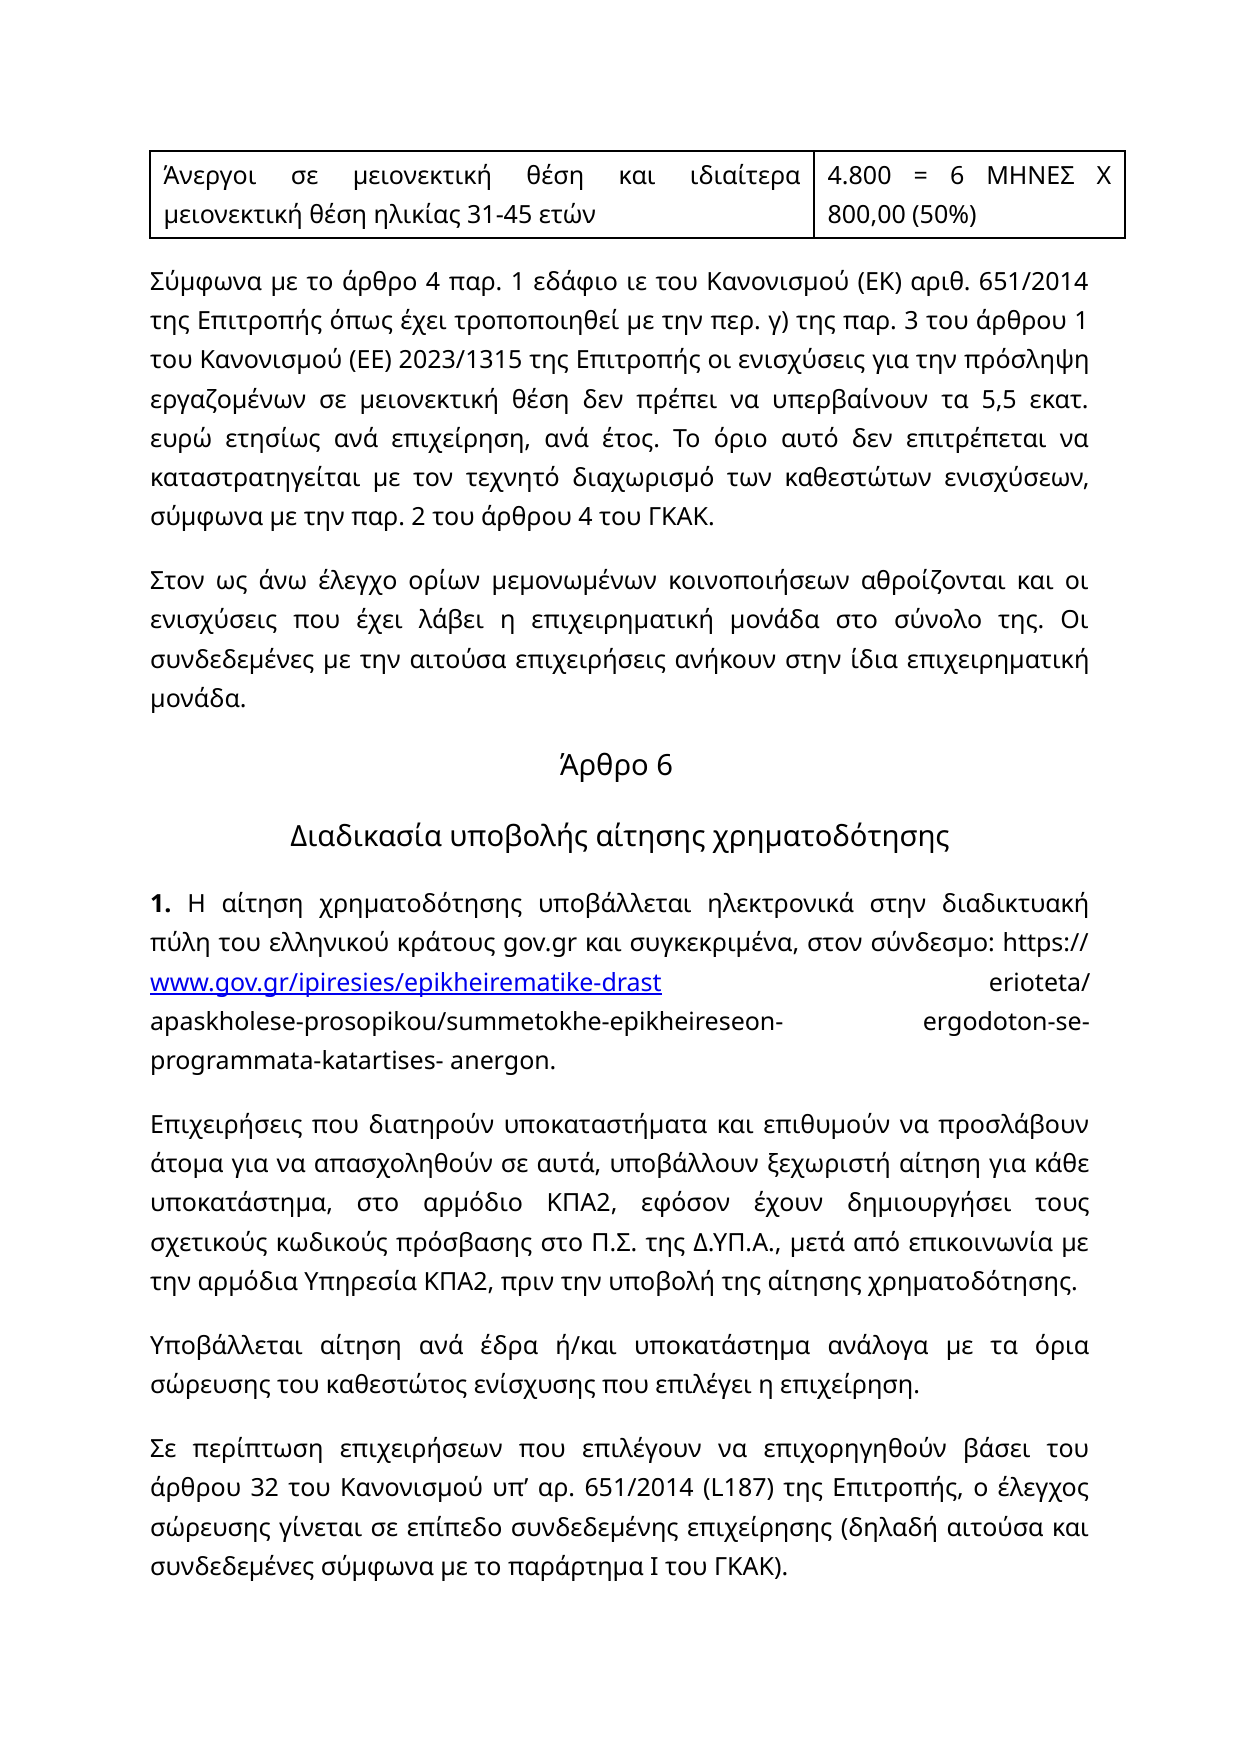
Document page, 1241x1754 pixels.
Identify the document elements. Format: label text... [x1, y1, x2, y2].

text Σε περίπτωση επιχειρήσεων που επιλέγουν να επιχορηγηθούν βάσει του άρθρου 32 του Κανονισμού υπ’ αρ. 651/2014 (L187) της Επιτροπής, ο έλεγχος σώρευσης γίνεται σε επίπεδο συνδεδεμένης επιχείρησης (δηλαδή αιτούσα και συνδεδεμένες σύμφωνα με το παράρτημα Ι του ΓΚΑΚ). [150, 1431, 1090, 1582]
text Σύμφωνα με το άρθρο 4 παρ. 1 εδάφιο ιε του Κανονισμού (ΕΚ) αριθ. 651/2014 της Επιτροπής όπως έχει τροποποιηθεί με την περ. γ) της παρ. 3 του άρθρου 1 του Κανονισμού (ΕΕ) 2023/1315 της Επιτροπής οι ενισχύσεις για την πρόσληψη εργαζομένων σε μειονεκτική θέση δεν πρέπει να υπερβαίνουν τα 5,5 εκατ. ευρώ ετησίως ανά επιχείρηση, ανά έτος. Το όριο αυτό δεν επιτρέπεται να καταστρατηγείται με τον τεχνητό διαχωρισμό των καθεστώτων ενισχύσεων, σύμφωνα με την παρ. 2 του άρθρου 4 του ΓΚΑΚ. [150, 264, 1090, 533]
subtitle Άρθρο 6 [150, 745, 1090, 784]
table_cell Άνεργοι σε μειονεκτική θέση και ιδιαίτερα μειονεκτική θέση ηλικίας 31-45 ετών [151, 152, 813, 237]
text 1. Η αίτηση χρηματοδότησης υποβάλλεται ηλεκτρονικά στην διαδικτυακή πύλη του ελληνικού κράτους gov.gr και συγκεκριμένα, στον σύνδεσμο: https:// www.gov.gr/ipiresies/epikheirematike-drast erioteta/ apaskholese-prosopikou/summetokhe-epikheireseon- ergodoton-se-programmata-katartises- anergon. [150, 886, 1090, 1077]
table_cell 4.800 = 6 ΜΗΝΕΣ Χ 800,00 (50%) [815, 152, 1124, 237]
text Στον ως άνω έλεγχο ορίων μεμονωμένων κοινοποιήσεων αθροίζονται και οι ενισχύσεις που έχει λάβει η επιχειρηματική μονάδα στο σύνολο της. Οι συνδεδεμένες με την αιτούσα επιχειρήσεις ανήκουν στην ίδια επιχειρηματική μονάδα. [150, 563, 1090, 714]
text Υποβάλλεται αίτηση ανά έδρα ή/και υποκατάστημα ανάλογα με τα όρια σώρευσης του καθεστώτος ενίσχυσης που επιλέγει η επιχείρηση. [150, 1328, 1090, 1401]
subtitle Διαδικασία υποβολής αίτησης χρηματοδότησης [150, 815, 1090, 855]
text Επιχειρήσεις που διατηρούν υποκαταστήματα και επιθυμούν να προσλάβουν άτομα για να απασχοληθούν σε αυτά, υποβάλλουν ξεχωριστή αίτηση για κάθε υποκατάστημα, στο αρμόδιο ΚΠΑ2, εφόσον έχουν δημιουργήσει τους σχετικούς κωδικούς πρόσβασης στο Π.Σ. της Δ.ΥΠ.Α., μετά από επικοινωνία με την αρμόδια Υπηρεσία ΚΠΑ2, πριν την υποβολή της αίτησης χρηματοδότησης. [150, 1107, 1090, 1297]
